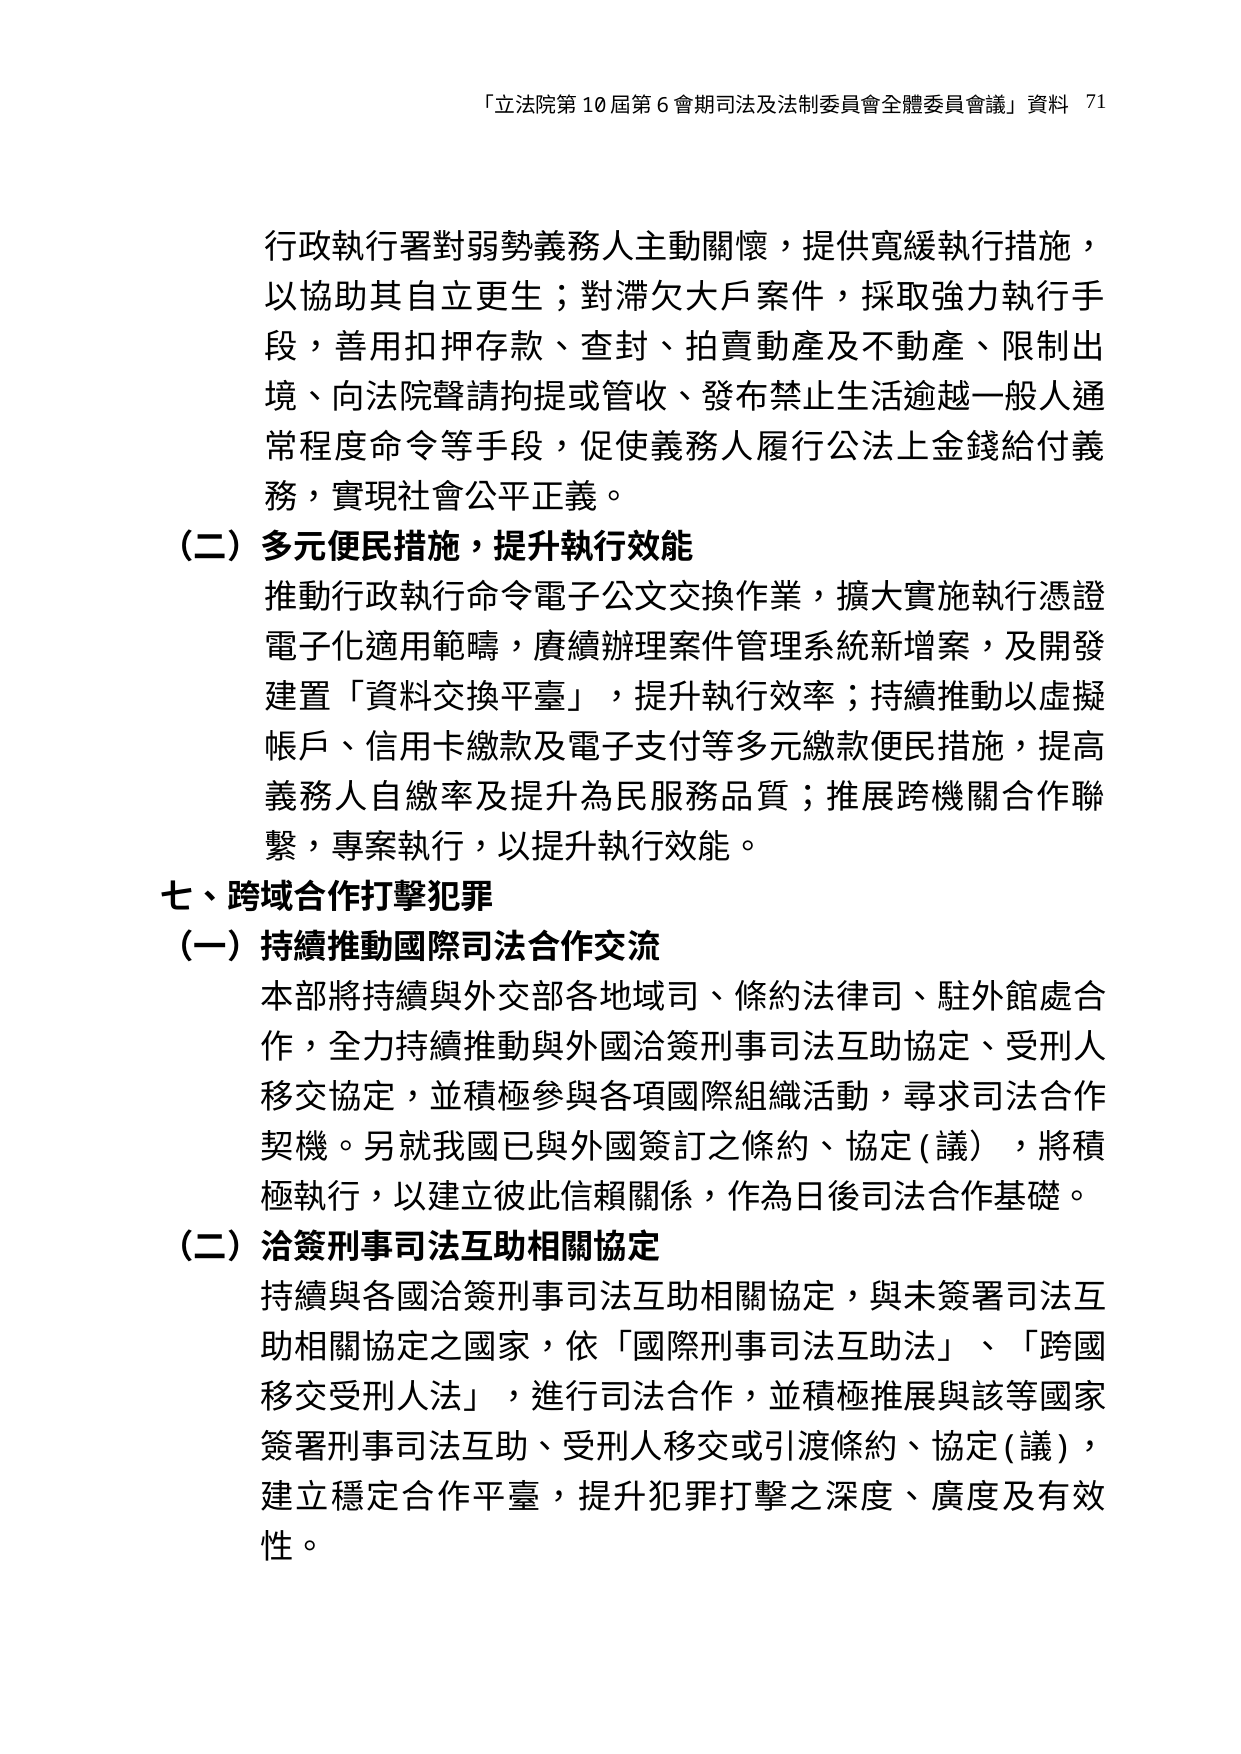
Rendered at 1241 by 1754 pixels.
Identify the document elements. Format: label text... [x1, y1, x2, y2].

text 本部將持續與外交部各地域司、條約法律司、駐外館處合作，全力持續推動與外國洽簽刑事司法互助協定、受刑人移交協定，並積極參與各項國際組織活動，尋求司法合作契機。另就我國已與外國簽訂之條約、協定(議），將積極執行，以建立彼此信賴關係，作為日後司法合作基礎。 [260, 969, 1106, 1219]
text （二）洽簽刑事司法互助相關協定 [160, 1219, 1106, 1269]
text 七、跨域合作打擊犯罪 [160, 869, 1106, 919]
text （一）持續推動國際司法合作交流 [160, 919, 1106, 969]
text 行政執行署對弱勢義務人主動關懷，提供寬緩執行措施，以協助其自立更生；對滯欠大戶案件，採取強力執行手段，善用扣押存款、查封、拍賣動產及不動產、限制出境、向法院聲請拘提或管收、發布禁止生活逾越一般人通常程度命令等手段，促使義務人履行公法上金錢給付義務，實現社會公平正義。 [264, 219, 1106, 519]
text 推動行政執行命令電子公文交換作業，擴大實施執行憑證電子化適用範疇，賡續辦理案件管理系統新增案，及開發建置「資料交換平臺」，提升執行效率；持續推動以虛擬帳戶、信用卡繳款及電子支付等多元繳款便民措施，提高義務人自繳率及提升為民服務品質；推展跨機關合作聯繫，專案執行，以提升執行效能。 [264, 569, 1106, 869]
text 持續與各國洽簽刑事司法互助相關協定，與未簽署司法互助相關協定之國家，依「國際刑事司法互助法」、「跨國移交受刑人法」，進行司法合作，並積極推展與該等國家簽署刑事司法互助、受刑人移交或引渡條約、協定(議)，建立穩定合作平臺，提升犯罪打擊之深度、廣度及有效性。 [260, 1269, 1106, 1569]
text （二）多元便民措施，提升執行效能 [160, 519, 1106, 569]
